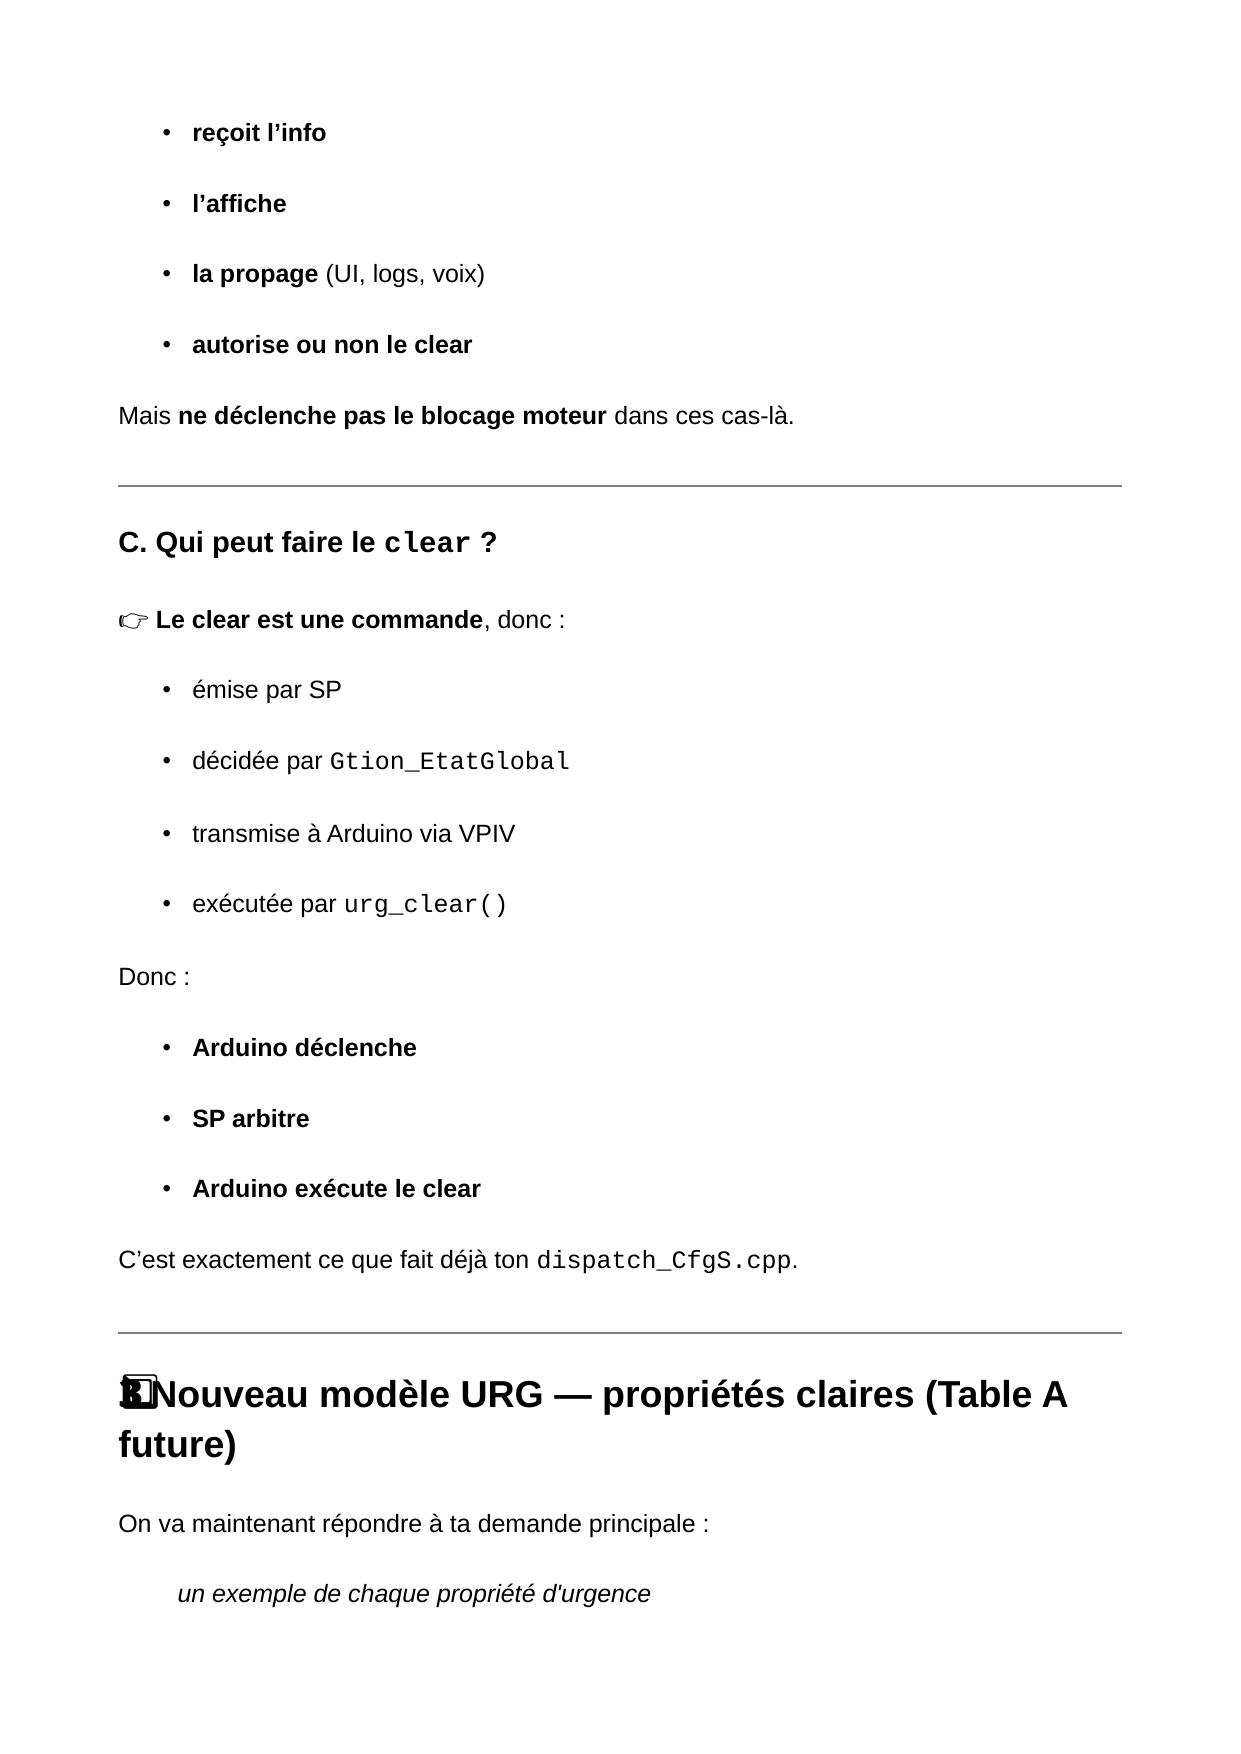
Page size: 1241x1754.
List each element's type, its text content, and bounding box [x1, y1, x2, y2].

list transmise à Arduino via VPIV [162, 819, 1122, 848]
subtitle C. Qui peut faire le clear ? [118, 526, 1122, 562]
text 👉 Le clear est une commande, donc : [118, 604, 1122, 633]
list reçoit l’info [162, 118, 1122, 147]
text C’est exactement ce que fait déjà ton dispatch_CfgS.cpp. [118, 1245, 1122, 1276]
text Mais ne déclenche pas le blocage moteur dans ces cas-là. [118, 401, 1122, 429]
list Arduino exécute le clear [162, 1174, 1122, 1203]
list l’affiche [162, 189, 1122, 218]
text Donc : [118, 962, 1122, 991]
list autorise ou non le clear [162, 330, 1122, 359]
list la propage (UI, logs, voix) [162, 259, 1122, 288]
list exécutée par urg_clear() [162, 889, 1122, 920]
list Arduino déclenche [162, 1033, 1122, 1062]
list SP arbitre [162, 1103, 1122, 1132]
list émise par SP [162, 675, 1122, 704]
text un exemple de chaque propriété d'urgence [177, 1579, 1063, 1608]
text On va maintenant répondre à ta demande principale : [118, 1509, 1122, 1538]
list décidée par Gtion_EtatGlobal [162, 746, 1122, 777]
subtitle 3️⃣ Nouveau modèle URG — propriétés claires (Table A future) [118, 1372, 1122, 1465]
